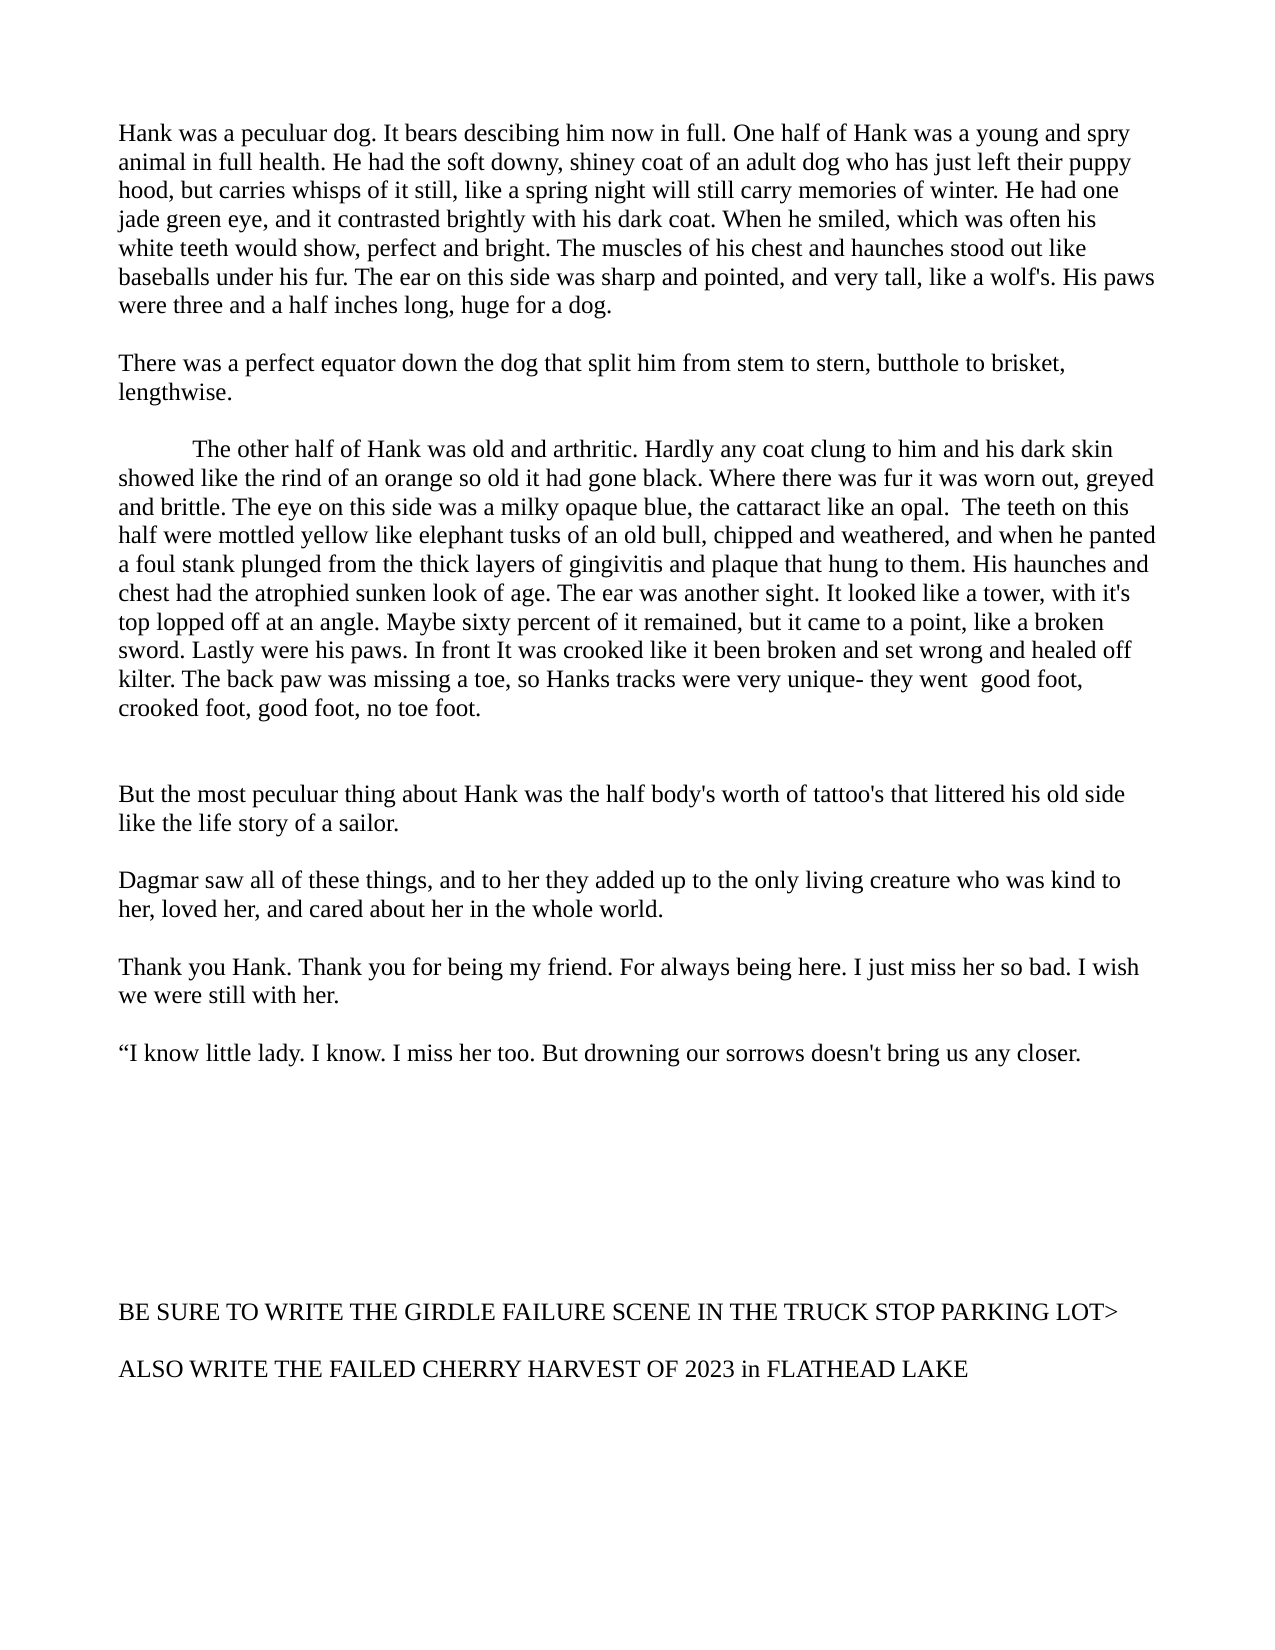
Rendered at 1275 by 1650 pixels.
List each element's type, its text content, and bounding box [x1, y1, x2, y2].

text But the most peculuar thing about Hank was the half body's worth of tattoo's that littered his old side like the life story of a sailor. [118, 779, 1157, 837]
text BE SURE TO WRITE THE GIRDLE FAILURE SCENE IN THE TRUCK STOP PARKING LOT> ALSO WRITE THE FAILED CHERRY HARVEST OF 2023 in FLATHEAD LAKE [118, 1297, 1157, 1383]
text There was a perfect equator down the dog that split him from stem to stern, butthole to brisket, lengthwise. [118, 319, 1157, 406]
text Thank you Hank. Thank you for being my friend. For always being here. I just miss her so bad. I wish we were still with her. “I know little lady. I know. I miss her too. But drowning our sorrows doesn't bring us any closer. [118, 952, 1157, 1067]
text Dagmar saw all of these things, and to her they added up to the only living creature who was kind to her, loved her, and cared about her in the whole world. [118, 866, 1157, 923]
text Hank was a peculuar dog. It bears descibing him now in full. One half of Hank was a young and spry animal in full health. He had the soft downy, shiney coat of an adult dog who has just left their puppy hood, but carries whisps of it still, like a spring night will still carry memories of winter. He had one jade green eye, and it contrasted brightly with his dark coat. When he smiled, which was often his white teeth would show, perfect and bright. The muscles of his chest and haunches stood out like baseballs under his fur. The ear on this side was sharp and pointed, and very tall, like a wolf's. His paws were three and a half inches long, huge for a dog. [118, 118, 1157, 319]
text The other half of Hank was old and arthritic. Hardly any coat clung to him and his dark skin showed like the rind of an orange so old it had gone black. Where there was fur it was worn out, greyed and brittle. The eye on this side was a milky opaque blue, the cattaract like an opal. The teeth on this half were mottled yellow like elephant tusks of an old bull, chipped and weathered, and when he panted a foul stank plunged from the thick layers of gingivitis and plaque that hung to them. His haunches and chest had the atrophied sunken look of age. The ear was another sight. It looked like a tower, with it's top lopped off at an angle. Maybe sixty percent of it remained, but it came to a point, like a broken sword. Lastly were his paws. In front It was crooked like it been broken and set wrong and healed off kilter. The back paw was missing a toe, so Hanks tracks were very unique- they went good foot, crooked foot, good foot, no toe foot. [118, 434, 1157, 722]
